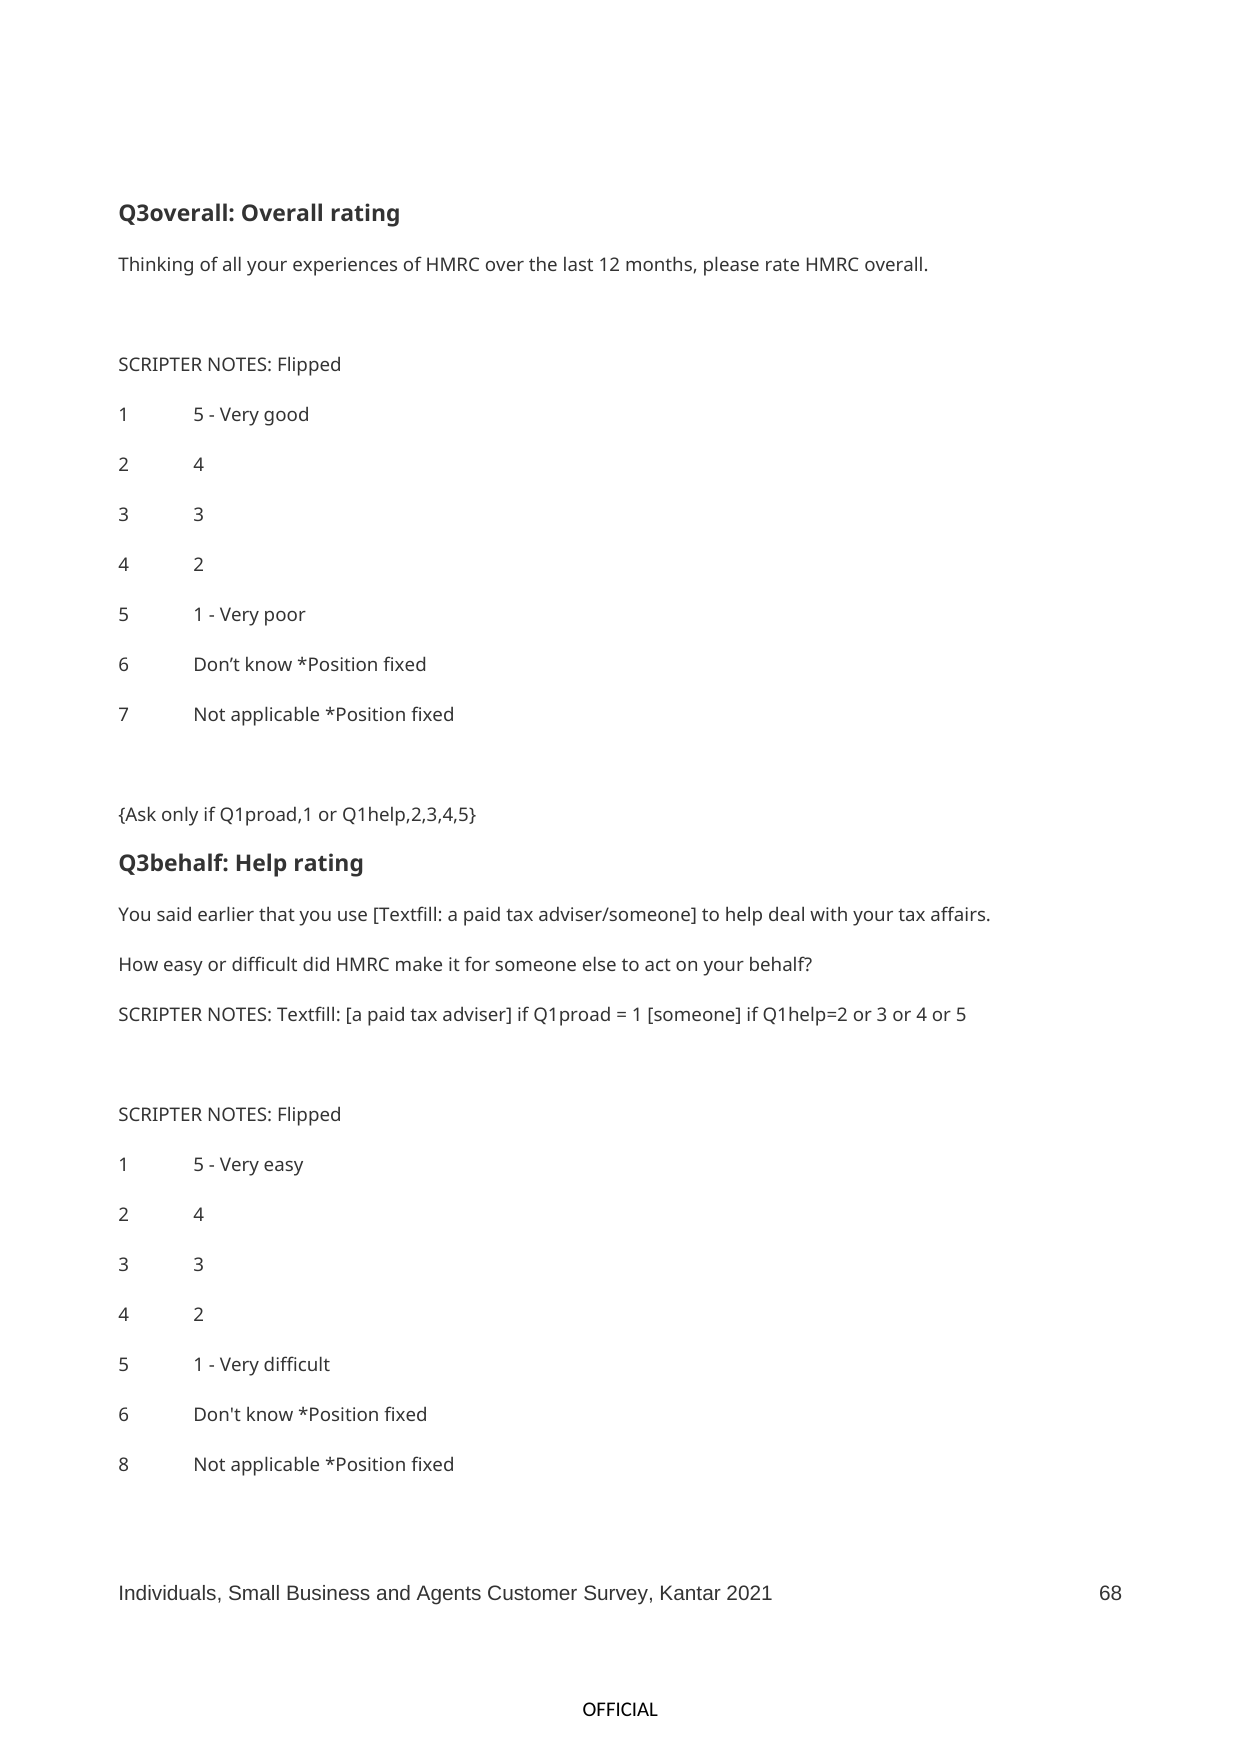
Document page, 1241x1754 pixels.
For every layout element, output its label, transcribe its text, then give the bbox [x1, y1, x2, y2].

text 4 2 [118, 1298, 1122, 1327]
text 5 1 - Very poor [118, 598, 1122, 627]
text 5 1 - Very difficult [118, 1348, 1122, 1377]
text 4 2 [118, 548, 1122, 577]
text 6 Don’t know *Position fixed [118, 648, 1122, 677]
text SCRIPTER NOTES: Textfill: [a paid tax adviser] if Q1proad = 1 [someone] if Q1help=2 or 3 or 4 or 5 [118, 998, 1122, 1027]
text {Ask only if Q1proad,1 or Q1help,2,3,4,5} [118, 798, 1122, 827]
text 7 Not applicable *Position fixed [118, 698, 1122, 727]
text 8 Not applicable *Position fixed [118, 1448, 1122, 1477]
text Q3overall: Overall rating [118, 198, 1122, 227]
text 2 4 [118, 448, 1122, 477]
text 1 5 - Very easy [118, 1148, 1122, 1177]
text 3 3 [118, 1248, 1122, 1277]
text You said earlier that you use [Textfill: a paid tax adviser/someone] to help deal with your tax affairs. [118, 898, 1122, 927]
text How easy or difficult did HMRC make it for someone else to act on your behalf? [118, 948, 1122, 977]
text SCRIPTER NOTES: Flipped [118, 1098, 1122, 1127]
text SCRIPTER NOTES: Flipped [118, 348, 1122, 377]
text 6 Don't know *Position fixed [118, 1398, 1122, 1427]
text 2 4 [118, 1198, 1122, 1227]
text Thinking of all your experiences of HMRC over the last 12 months, please rate HMRC overall. [118, 248, 1122, 277]
text Q3behalf: Help rating [118, 848, 1122, 877]
text 1 5 - Very good [118, 398, 1122, 427]
text 3 3 [118, 498, 1122, 527]
